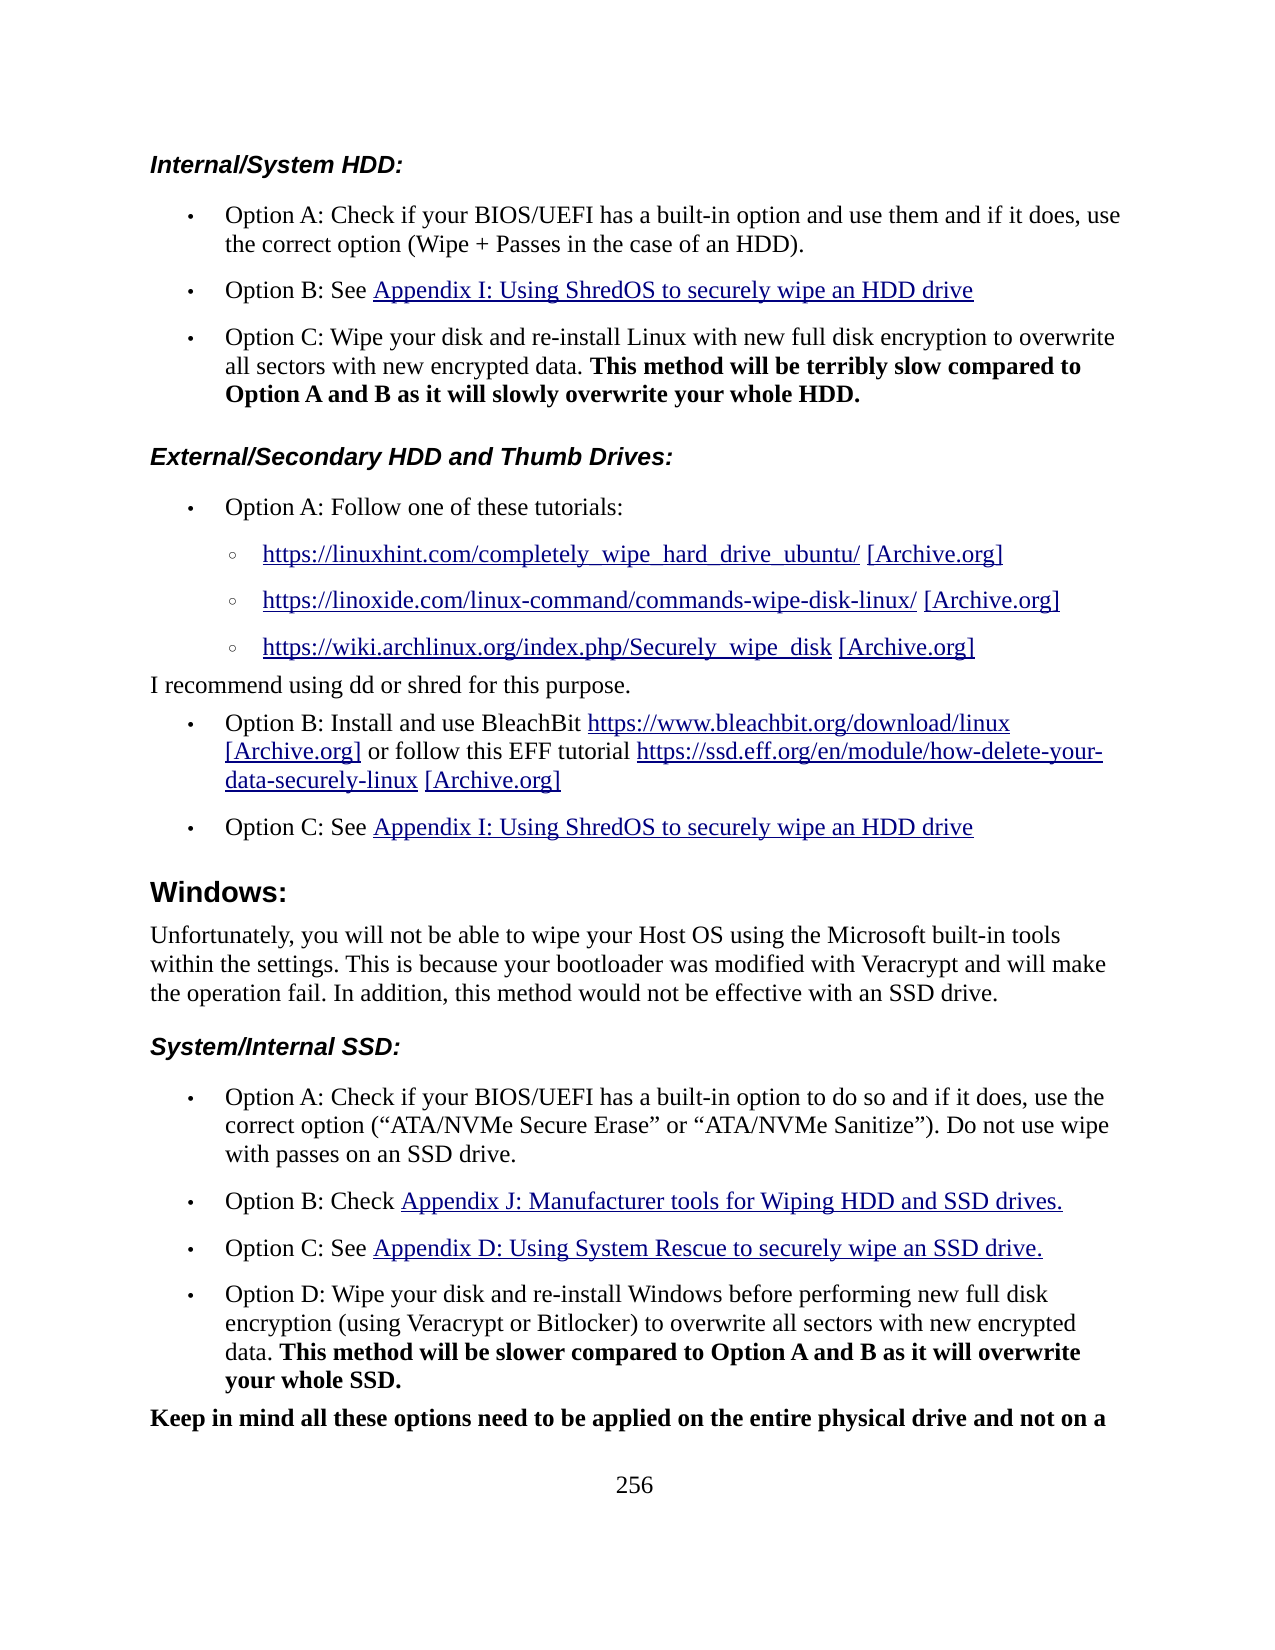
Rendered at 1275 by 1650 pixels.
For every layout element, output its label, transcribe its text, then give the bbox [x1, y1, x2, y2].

subtitle System/Internal SSD: [150, 1032, 1125, 1060]
list Option B: Check Appendix J: Manufacturer tools for Wiping HDD and SSD drives. [187, 1186, 1125, 1215]
text I recommend using dd or shred for this purpose. [150, 670, 1125, 699]
list https://linoxide.com/linux-command/commands-wipe-disk-linux/ [Archive.org] [225, 586, 1125, 614]
list Option D: Wipe your disk and re-install Windows before performing new full disk encryption (using Veracrypt or Bitlocker) to overwrite all sectors with new encrypted data. This method will be slower compared to Option A and B as it will overwrite your whole SSD. [187, 1279, 1125, 1394]
list Option C: See Appendix D: Using System Rescue to securely wipe an SSD drive. [187, 1233, 1125, 1261]
text Keep in mind all these options need to be applied on the entire physical drive and not on a [150, 1403, 1125, 1432]
list Option C: Wipe your disk and re-install Linux with new full disk encryption to overwrite all sectors with new encrypted data. This method will be terribly slow compared to Option A and B as it will slowly overwrite your whole HDD. [187, 322, 1125, 408]
list Option A: Follow one of these tutorials: [187, 492, 1125, 521]
subtitle Internal/System HDD: [150, 150, 1125, 178]
subtitle External/Secondary HDD and Thumb Drives: [150, 442, 1125, 471]
list Option A: Check if your BIOS/UEFI has a built-in option and use them and if it does, use the correct option (Wipe + Passes in the case of an HDD). [187, 200, 1125, 257]
list https://wiki.archlinux.org/index.php/Securely_wipe_disk [Archive.org] [225, 632, 1125, 661]
text Unfortunately, you will not be able to wipe your Host OS using the Microsoft built-in tools within the settings. This is because your bootloader was modified with Veracrypt and will make the operation fail. In addition, this method would not be effective with an SSD drive. [150, 921, 1125, 1007]
list Option B: See Appendix I: Using ShredOS to securely wipe an HDD drive [187, 275, 1125, 304]
list Option C: See Appendix I: Using ShredOS to securely wipe an HDD drive [187, 812, 1125, 841]
subtitle Windows: [150, 874, 1125, 908]
list Option A: Check if your BIOS/UEFI has a built-in option to do so and if it does, use the correct option (“ATA/NVMe Secure Erase” or “ATA/NVMe Sanitize”). Do not use wipe with passes on an SSD drive. [187, 1082, 1125, 1168]
list Option B: Install and use BleachBit https://www.bleachbit.org/download/linux [Archive.org] or follow this EFF tutorial https://ssd.eff.org/en/module/how-delete-your-data-securely-linux [Archive.org] [187, 708, 1125, 794]
list https://linuxhint.com/completely_wipe_hard_drive_ubuntu/ [Archive.org] [225, 539, 1125, 568]
